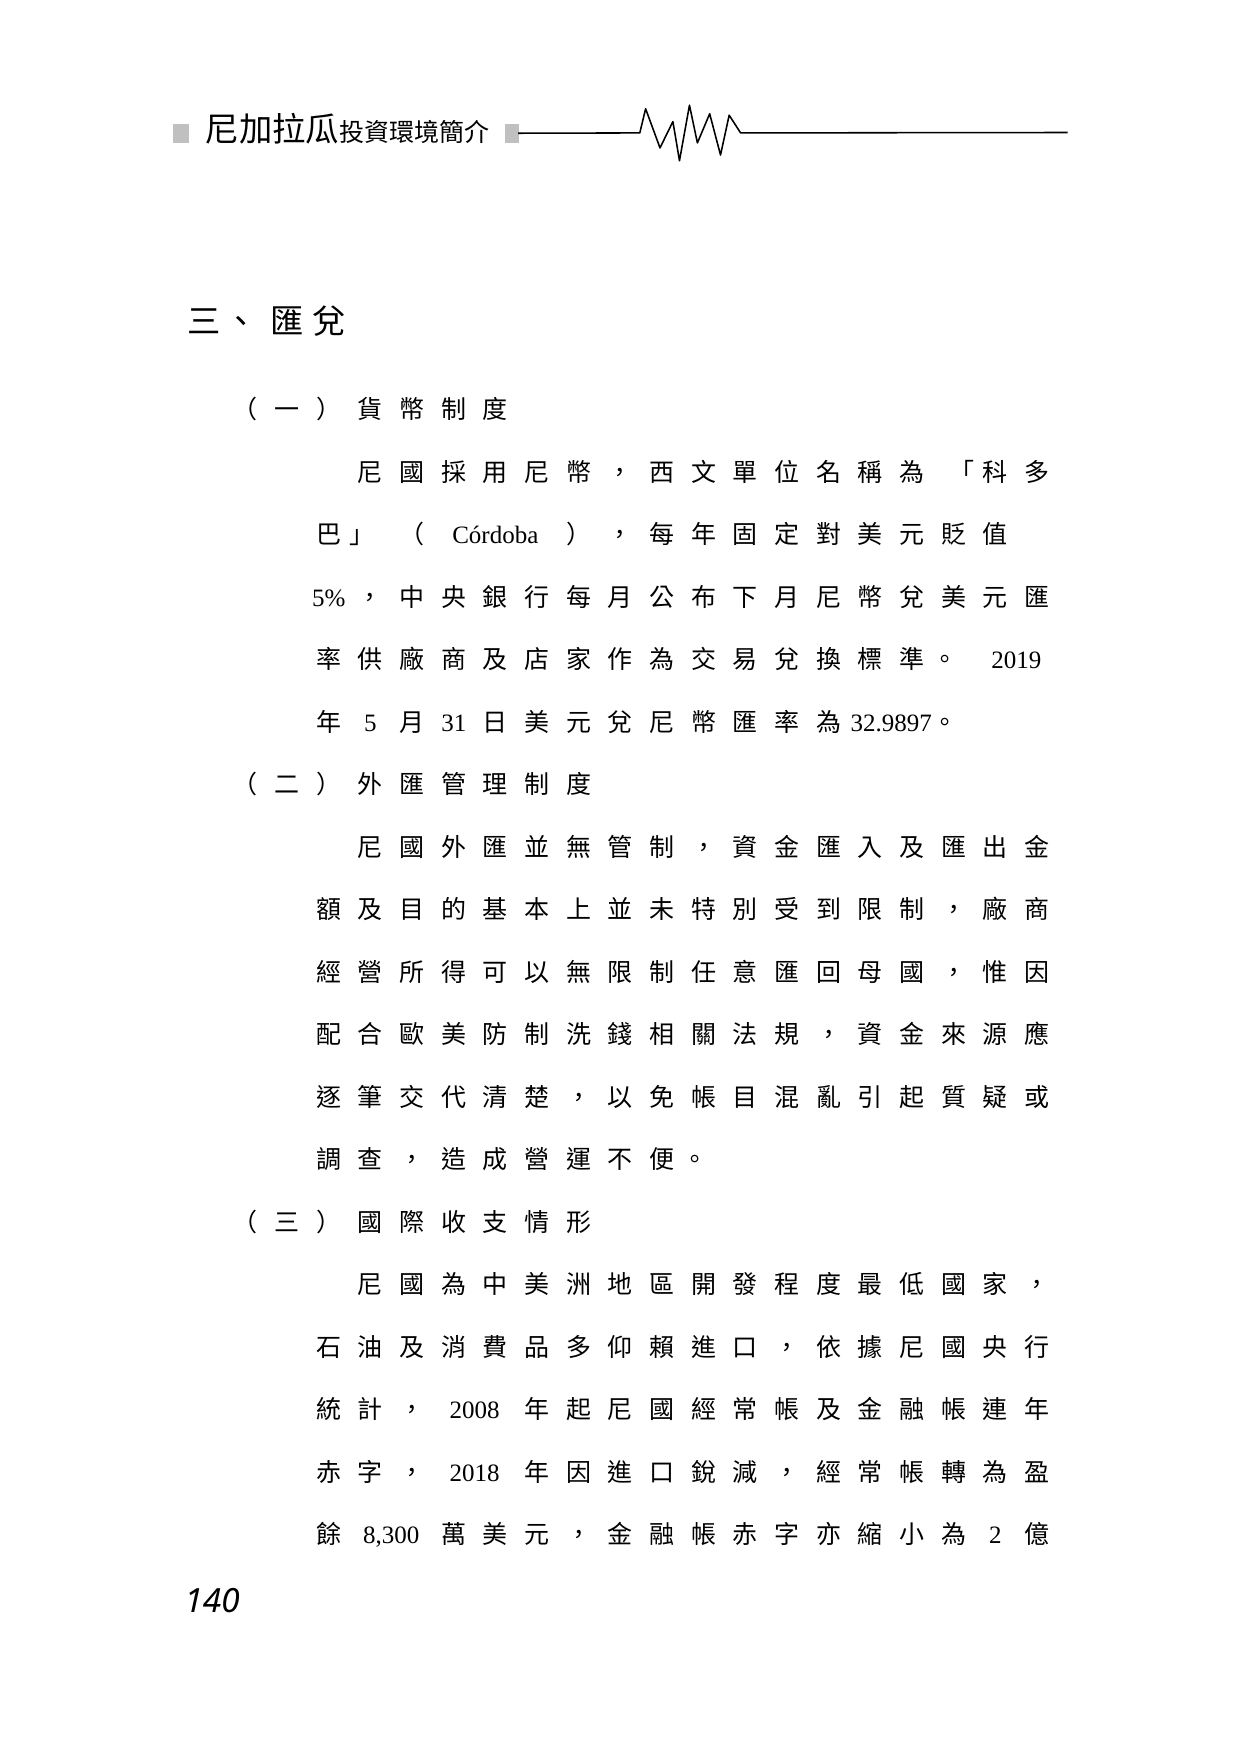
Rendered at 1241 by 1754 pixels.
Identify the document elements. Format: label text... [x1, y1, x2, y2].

text 尼國外匯並無管制，資金匯入及匯出金額及目的基本上並未特別受到限制，廠商經營所得可以無限制任意匯回母國，惟因配合歐美防制洗錢相關法規，資金來源應逐筆交代清楚，以免帳目混亂引起質疑或調查，造成營運不便。 [281, 804, 1058, 1179]
text （一）貨幣制度 [207, 366, 1058, 429]
text 尼國採用尼幣，西文單位名稱為「科多巴」（Córdoba），每年固定對美元貶值5%，中央銀行每月公布下月尼幣兌美元匯率供廠商及店家作為交易兌換標準。2019年5月31日美元兌尼幣匯率為32.9897。 [281, 429, 1058, 741]
text 三、匯兌 [183, 277, 1058, 339]
text （二）外匯管理制度 [207, 741, 1058, 804]
text （三）國際收支情形 [207, 1179, 1058, 1241]
text 尼國為中美洲地區開發程度最低國家，石油及消費品多仰賴進口，依據尼國央行統計，2008年起尼國經常帳及金融帳連年赤字，2018年因進口銳減，經常帳轉為盈餘8,300萬美元，金融帳赤字亦縮小為2億 [281, 1241, 1058, 1554]
